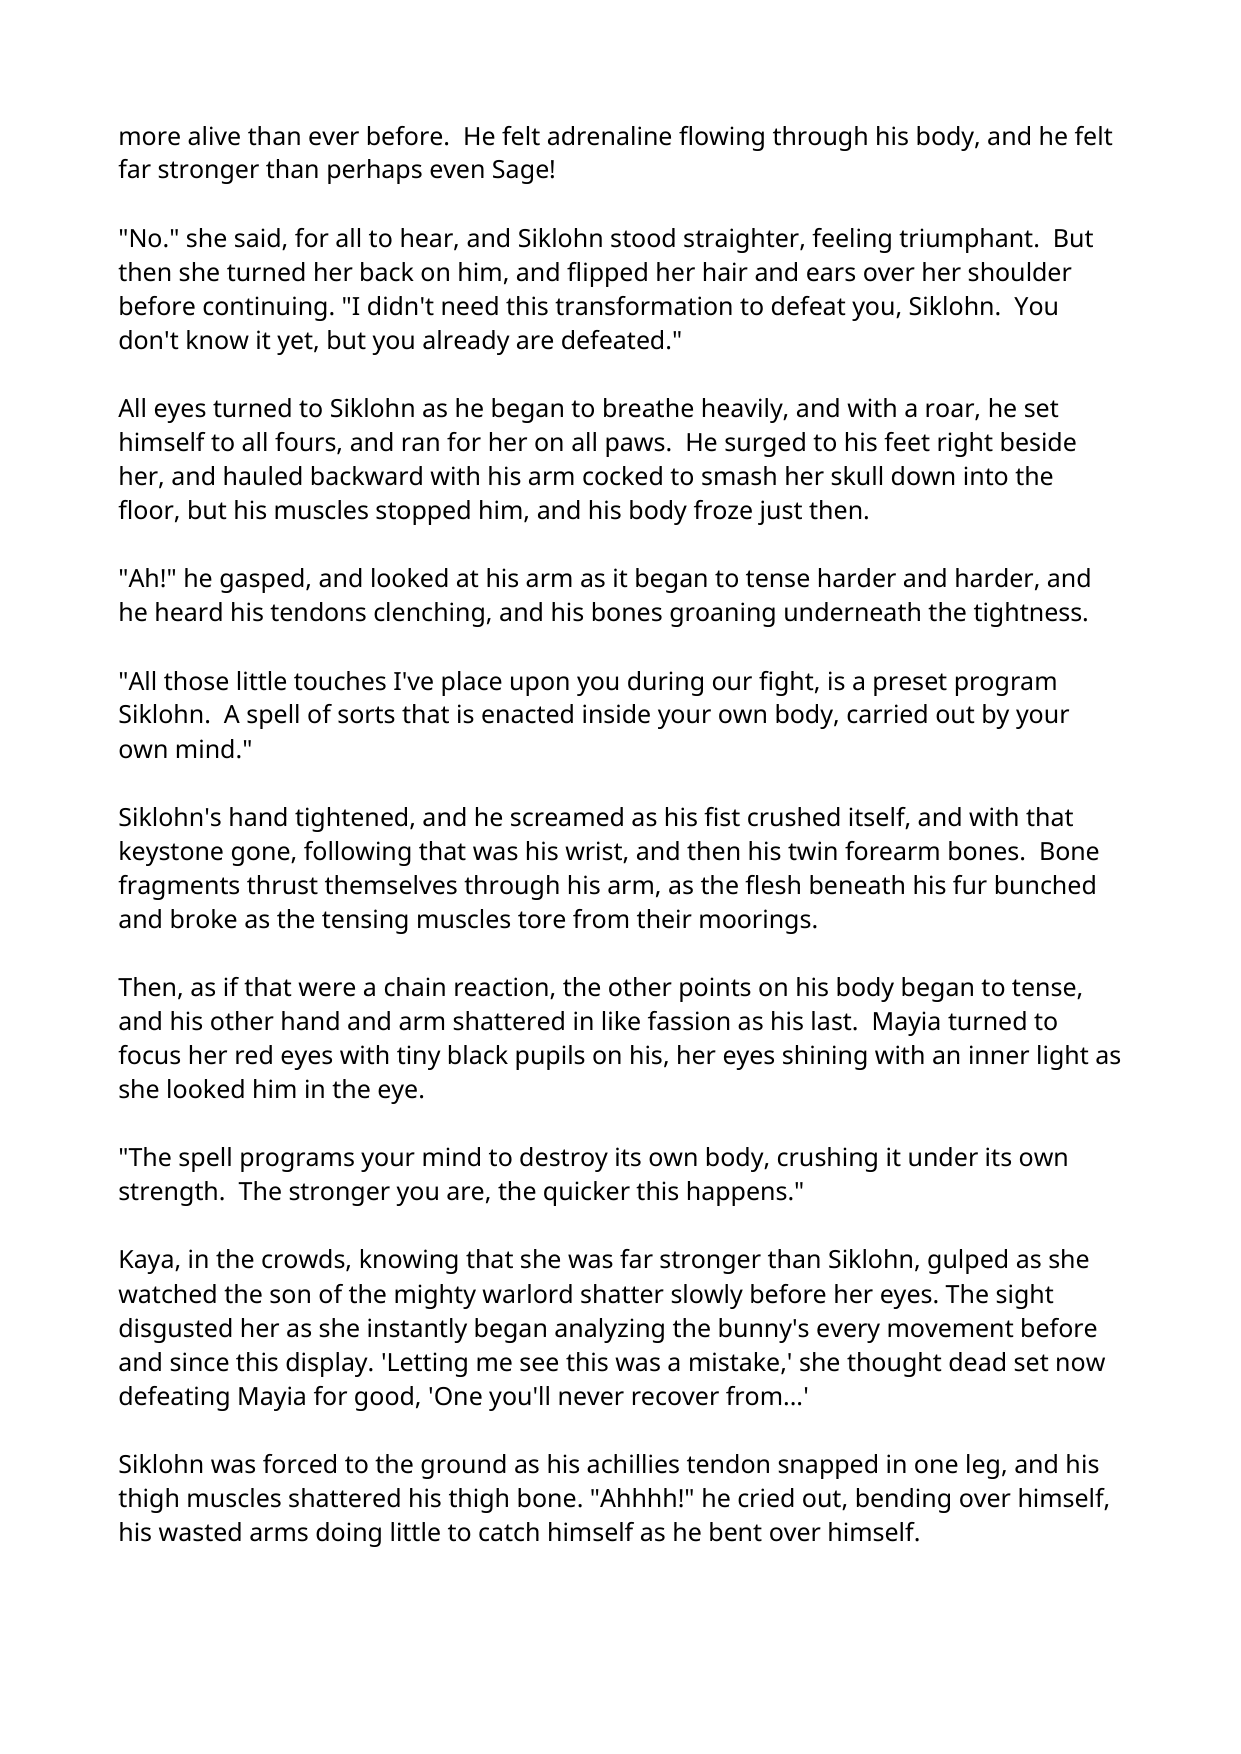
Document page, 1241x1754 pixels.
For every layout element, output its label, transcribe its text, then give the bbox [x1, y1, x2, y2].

text "All those little touches I've place upon you during our fight, is a preset program Siklohn. A spell of sorts that is enacted inside your own body, carried out by your own mind." [118, 663, 1122, 765]
text All eyes turned to Siklohn as he began to breathe heavily, and with a roar, he set himself to all fours, and ran for her on all paws. He surged to his feet right beside her, and hauled backward with his arm cocked to smash her skull down into the floor, but his muscles stopped him, and his body froze just then. [118, 391, 1122, 527]
text more alive than ever before. He felt adrenaline flowing through his body, and he felt far stronger than perhaps even Sage! [118, 118, 1122, 186]
text "No." she said, for all to hear, and Siklohn stood straighter, feeling triumphant. But then she turned her back on him, and flipped her hair and ears over her shoulder before continuing. "I didn't need this transformation to defeat you, Siklohn. You don't know it yet, but you already are defeated." [118, 220, 1122, 357]
text Then, as if that were a chain reaction, the other points on his body began to tense, and his other hand and arm shattered in like fassion as his last. Mayia turned to focus her red eyes with tiny black pupils on his, her eyes shining with an inner light as she looked him in the eye. [118, 970, 1122, 1106]
text Kaya, in the crowds, knowing that she was far stronger than Siklohn, gulped as she watched the son of the mighty warlord shatter slowly before her eyes. The sight disgusted her as she instantly began analyzing the bunny's every movement before and since this display. 'Letting me see this was a mistake,' she thought dead set now defeating Mayia for good, 'One you'll never recover from...' [118, 1242, 1122, 1412]
text Siklohn was forced to the ground as his achillies tendon snapped in one leg, and his thigh muscles shattered his thigh bone. "Ahhhh!" he cried out, bending over himself, his wasted arms doing little to catch himself as he bent over himself. [118, 1447, 1122, 1549]
text "Ah!" he gasped, and looked at his arm as it began to tense harder and harder, and he heard his tendons clenching, and his bones groaning underneath the tightness. [118, 561, 1122, 629]
text "The spell programs your mind to destroy its own body, crushing it under its own strength. The stronger you are, the quicker this happens." [118, 1140, 1122, 1208]
text Siklohn's hand tightened, and he screamed as his fist crushed itself, and with that keystone gone, following that was his wrist, and then his twin forearm bones. Bone fragments thrust themselves through his arm, as the flesh beneath his fur bunched and broke as the tensing muscles tore from their moorings. [118, 799, 1122, 936]
